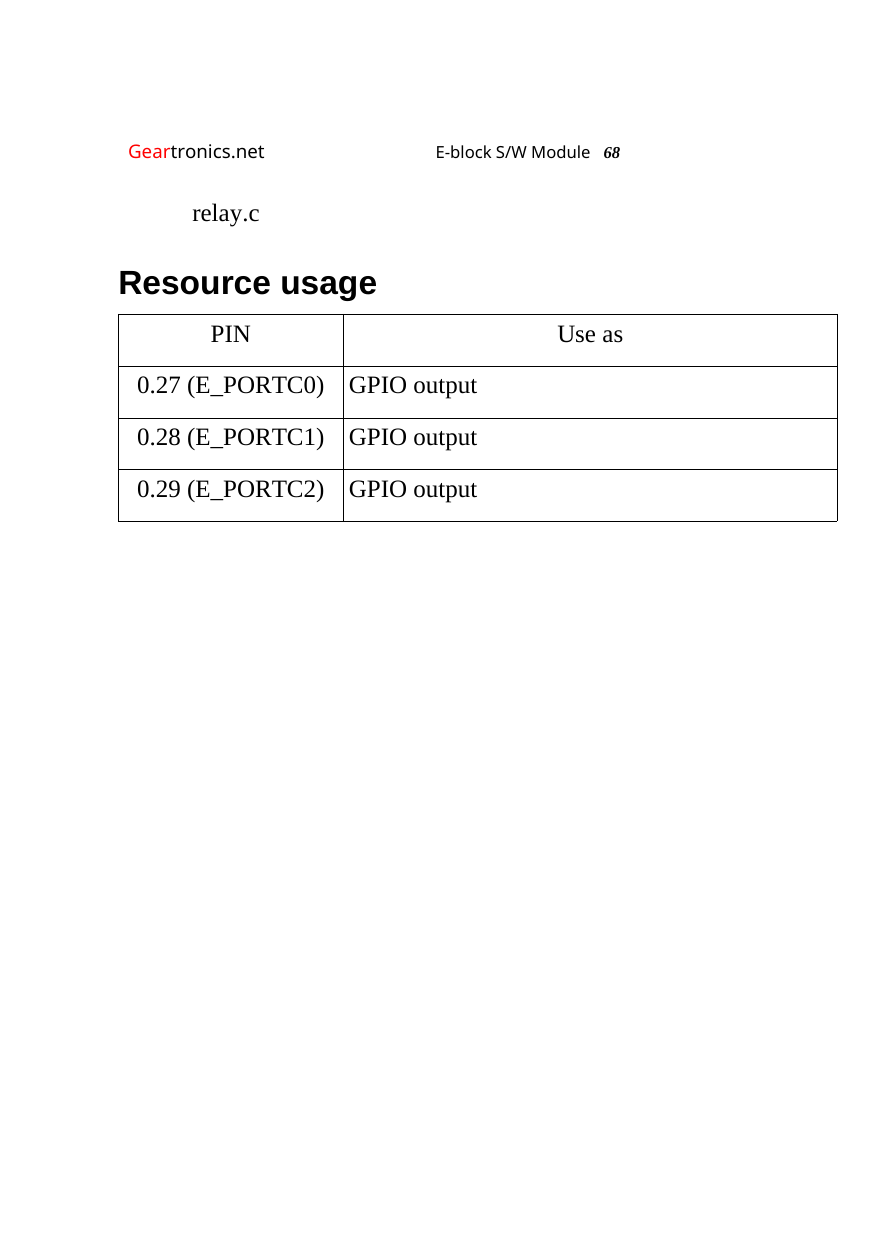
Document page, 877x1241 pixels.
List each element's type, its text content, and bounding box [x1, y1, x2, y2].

table_cell GPIO output [344, 367, 837, 417]
table_header PIN [119, 315, 343, 366]
table_cell 0.27 (E_PORTC0) [119, 367, 343, 417]
text relay.c [118, 199, 837, 226]
table_header Use as [344, 315, 837, 366]
subtitle Resource usage [118, 264, 837, 301]
table_cell GPIO output [344, 419, 837, 469]
table_cell GPIO output [344, 470, 837, 521]
table_cell 0.29 (E_PORTC2) [119, 470, 343, 521]
table_cell 0.28 (E_PORTC1) [119, 419, 343, 469]
